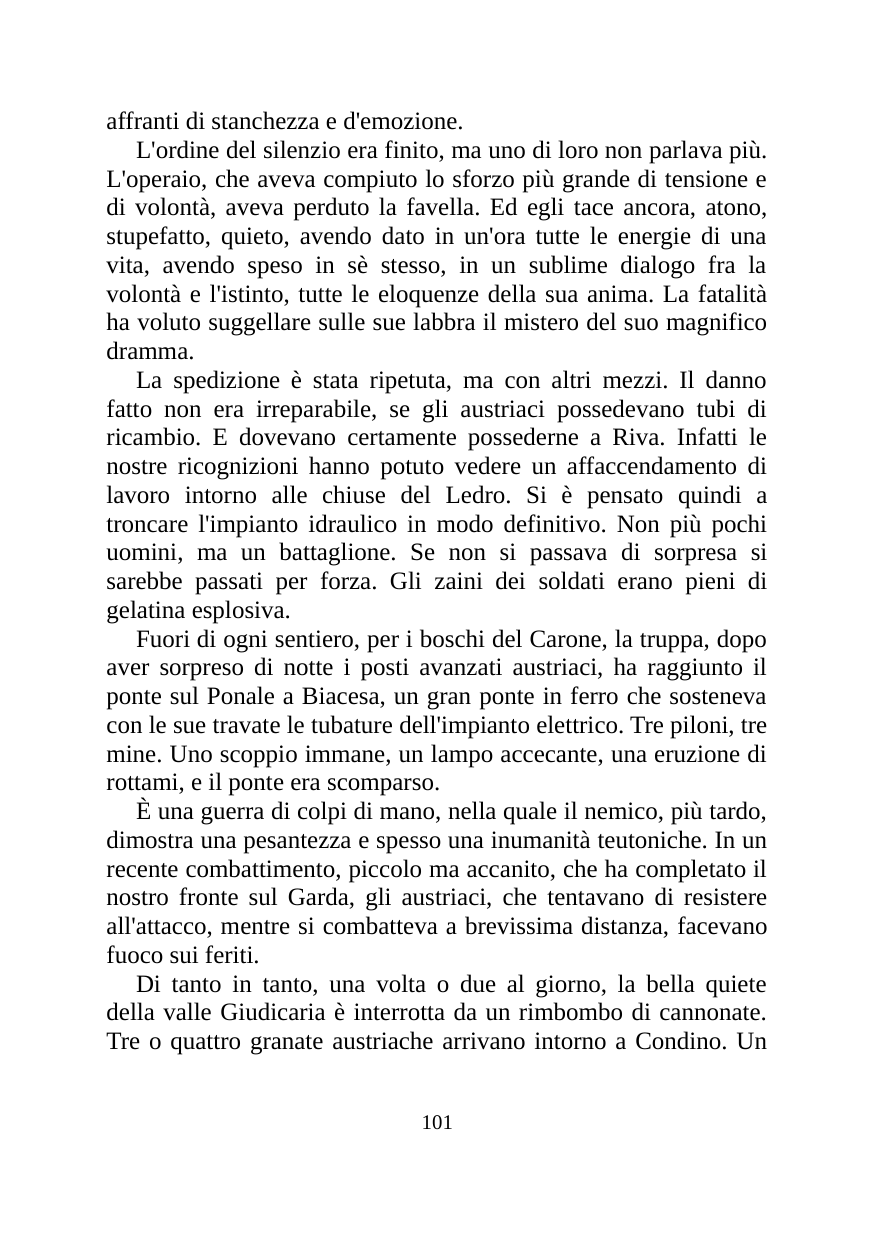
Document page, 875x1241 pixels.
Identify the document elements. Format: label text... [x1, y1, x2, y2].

text Di tanto in tanto, una volta o due al giorno, la bella quiete della valle Giudicaria è interrotta da un rimbombo di cannonate. Tre o quattro granate austriache arrivano intorno a Condino. Un [106, 969, 768, 1055]
text affranti di stanchezza e d'emozione. [106, 106, 768, 135]
text Fuori di ogni sentiero, per i boschi del Carone, la truppa, dopo aver sorpreso di notte i posti avanzati austriaci, ha raggiunto il ponte sul Ponale a Biacesa, un gran ponte in ferro che sosteneva con le sue travate le tubature dell'impianto elettrico. Tre piloni, tre mine. Uno scoppio immane, un lampo accecante, una eruzione di rottami, e il ponte era scomparso. [106, 624, 768, 796]
text La spedizione è stata ripetuta, ma con altri mezzi. Il danno fatto non era irreparabile, se gli austriaci possedevano tubi di ricambio. E dovevano certamente possederne a Riva. Infatti le nostre ricognizioni hanno potuto vedere un affaccendamento di lavoro intorno alle chiuse del Ledro. Si è pensato quindi a troncare l'impianto idraulico in modo definitivo. Non più pochi uomini, ma un battaglione. Se non si passava di sorpresa si sarebbe passati per forza. Gli zaini dei soldati erano pieni di gelatina esplosiva. [106, 365, 768, 624]
text L'ordine del silenzio era finito, ma uno di loro non parlava più. L'operaio, che aveva compiuto lo sforzo più grande di tensione e di volontà, aveva perduto la favella. Ed egli tace ancora, atono, stupefatto, quieto, avendo dato in un'ora tutte le energie di una vita, avendo speso in sè stesso, in un sublime dialogo fra la volontà e l'istinto, tutte le eloquenze della sua anima. La fatalità ha voluto suggellare sulle sue labbra il mistero del suo magnifico dramma. [106, 135, 768, 365]
text È una guerra di colpi di mano, nella quale il nemico, più tardo, dimostra una pesantezza e spesso una inumanità teutoniche. In un recente combattimento, piccolo ma accanito, che ha completato il nostro fronte sul Garda, gli austriaci, che tentavano di resistere all'attacco, mentre si combatteva a brevissima distanza, facevano fuoco sui feriti. [106, 796, 768, 969]
